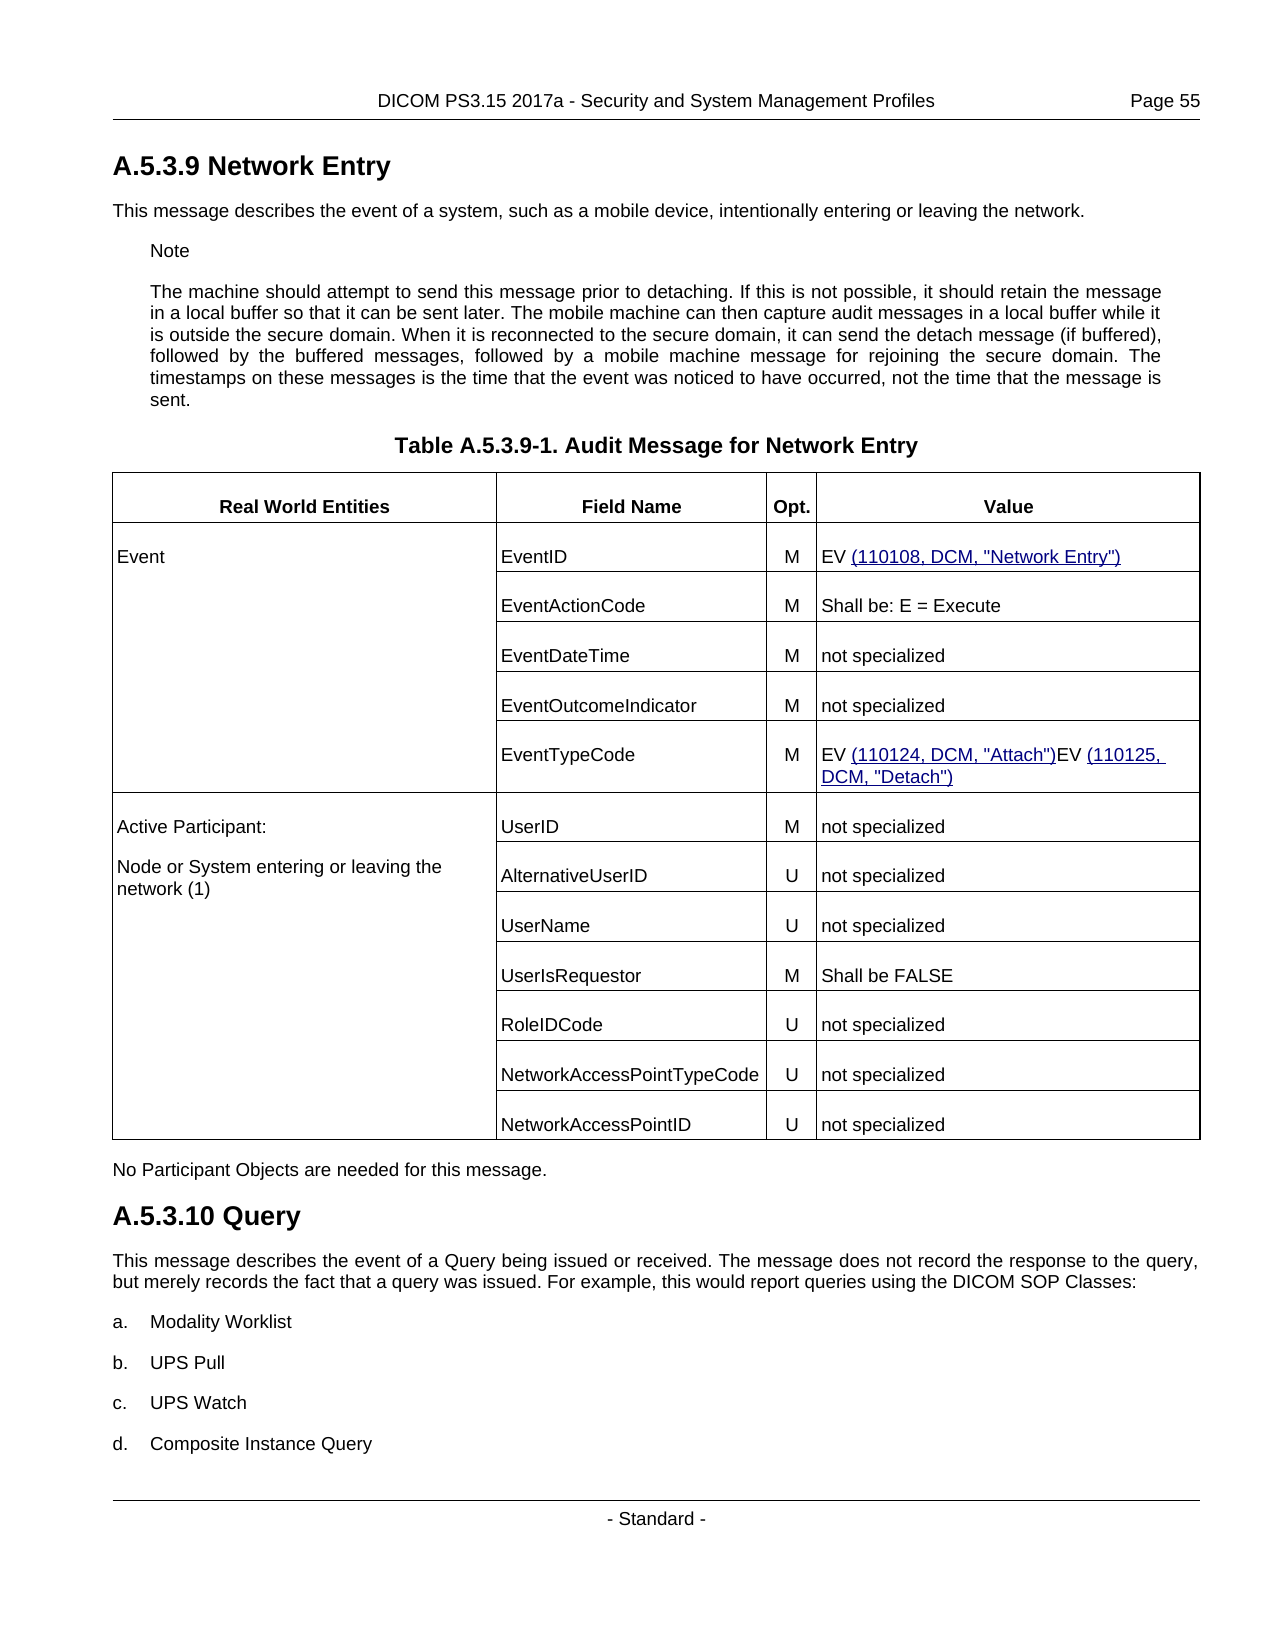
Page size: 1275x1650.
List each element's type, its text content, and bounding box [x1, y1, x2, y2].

table_cell EV (110124, DCM, "Attach")EV (110125, DCM, "Detach") [817, 721, 1199, 792]
table_cell U [767, 1041, 816, 1090]
table_cell EventTypeCode [497, 721, 766, 792]
table_cell M [767, 672, 816, 720]
table_cell Active Participant: Node or System entering or leaving the network (1) [113, 793, 496, 1139]
list UPS Watch [112, 1392, 1200, 1413]
table_cell Shall be: E = Execute [817, 572, 1199, 621]
table_cell NetworkAccessPointTypeCode [497, 1041, 766, 1090]
table_cell AlternativeUserID [497, 842, 766, 891]
table_cell UserName [497, 892, 766, 941]
table_cell EV (110108, DCM, "Network Entry") [817, 523, 1199, 571]
text Table A.5.3.9-1. Audit Message for Network Entry [112, 432, 1200, 458]
table_cell UserIsRequestor [497, 942, 766, 990]
list Composite Instance Query [112, 1432, 1200, 1454]
table_cell U [767, 991, 816, 1040]
text A.5.3.10 Query [112, 1199, 1200, 1231]
table_cell NetworkAccessPointID [497, 1091, 766, 1139]
table_cell not specialized [817, 672, 1199, 720]
table_header Value [817, 473, 1199, 522]
table_cell not specialized [817, 892, 1199, 941]
table_cell M [767, 523, 816, 571]
table_cell U [767, 892, 816, 941]
table_cell U [767, 842, 816, 891]
list Modality Worklist [112, 1311, 1200, 1333]
text This message describes the event of a Query being issued or received. The message does not record the response to the query, but merely records the fact that a query was issued. For example, this would report queries using the DICOM SOP Classes: [112, 1249, 1200, 1293]
table_cell not specialized [817, 622, 1199, 671]
table_cell M [767, 572, 816, 621]
text This message describes the event of a system, such as a mobile device, intentionally entering or leaving the network. [112, 200, 1200, 222]
table_cell RoleIDCode [497, 991, 766, 1040]
table_cell M [767, 622, 816, 671]
text The machine should attempt to send this message prior to detaching. If this is not possible, it should retain the message in a local buffer so that it can be sent later. The mobile machine can then capture audit messages in a local buffer while it is outside the secure domain. When it is reconnected to the secure domain, it can send the detach message (if buffered), followed by the buffered messages, followed by a mobile machine message for rejoining the secure domain. The timestamps on these messages is the time that the event was noticed to have occurred, not the time that the message is sent. [150, 281, 1162, 410]
table_cell EventID [497, 523, 766, 571]
table_cell Shall be FALSE [817, 942, 1199, 990]
table_cell M [767, 721, 816, 792]
table_header Real World Entities [113, 473, 496, 522]
table_cell M [767, 942, 816, 990]
table_cell EventActionCode [497, 572, 766, 621]
table_cell Event [113, 523, 496, 792]
table_cell EventDateTime [497, 622, 766, 671]
table_header Field Name [497, 473, 766, 522]
table_cell M [767, 793, 816, 841]
table_cell not specialized [817, 1091, 1199, 1139]
text A.5.3.9 Network Entry [112, 150, 1200, 181]
table_cell EventOutcomeIndicator [497, 672, 766, 720]
table_cell UserID [497, 793, 766, 841]
text Note [150, 240, 1162, 262]
table_cell not specialized [817, 1041, 1199, 1090]
list UPS Pull [112, 1352, 1200, 1373]
table_cell not specialized [817, 793, 1199, 841]
table_cell U [767, 1091, 816, 1139]
table_header Opt. [767, 473, 816, 522]
table_cell not specialized [817, 842, 1199, 891]
table_cell not specialized [817, 991, 1199, 1040]
text No Participant Objects are needed for this message. [112, 1159, 1200, 1181]
